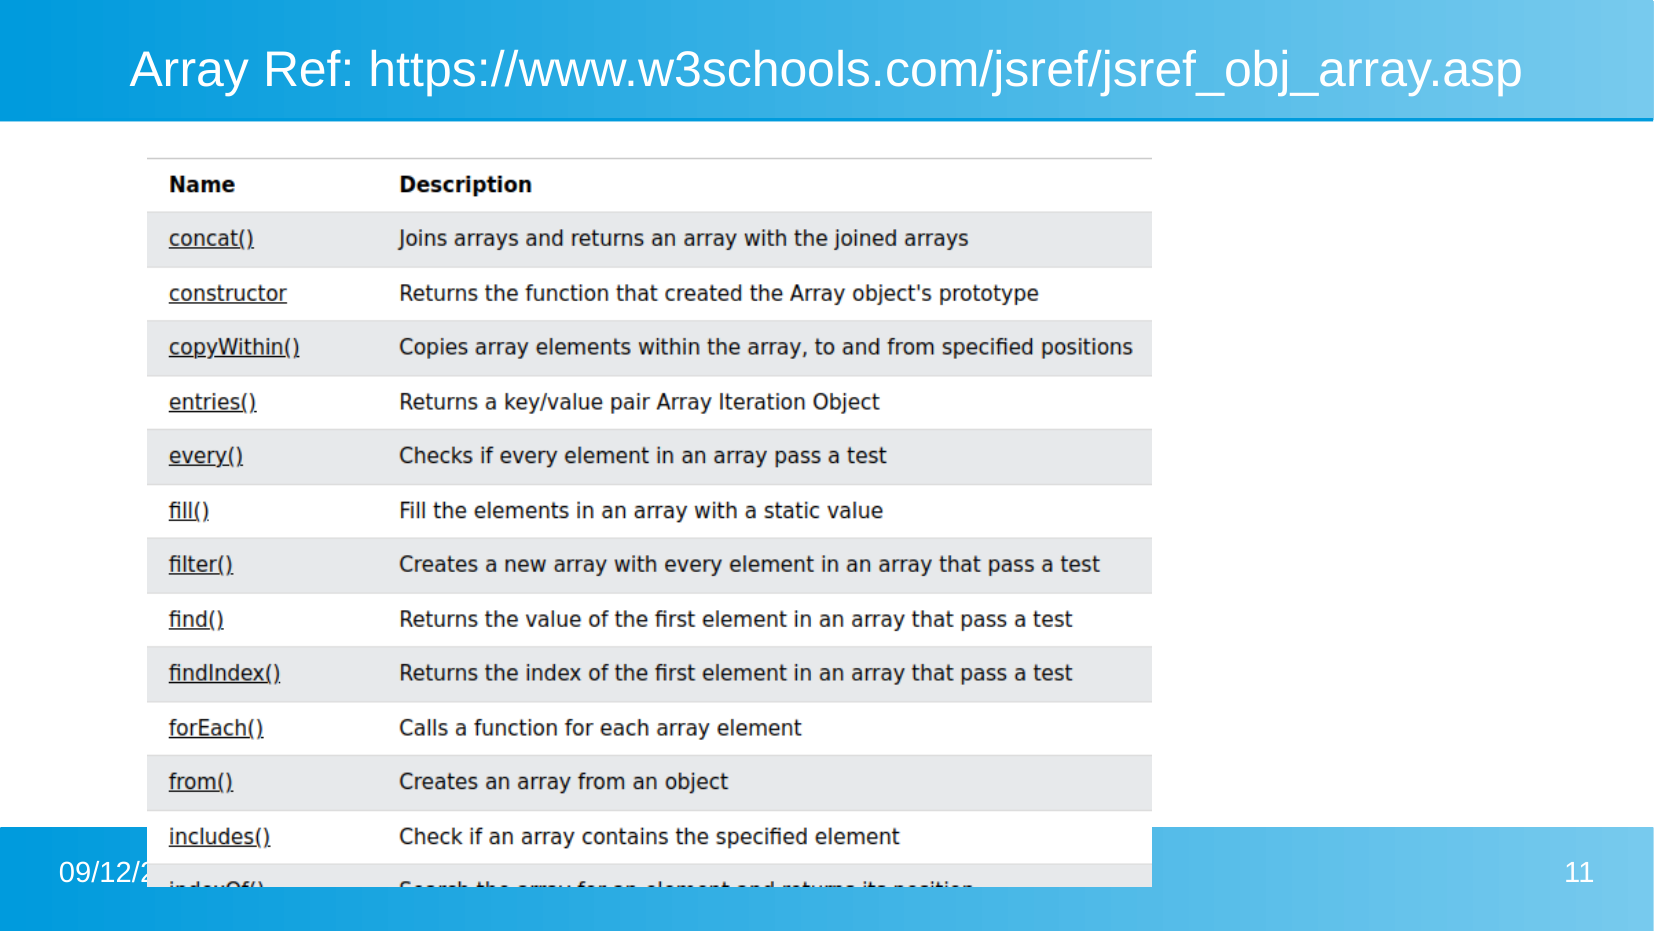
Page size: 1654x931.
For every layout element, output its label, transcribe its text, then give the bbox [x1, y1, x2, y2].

picture [147, 147, 1152, 887]
title Array Ref: https://www.w3schools.com/jsref/jsref_obj_array.asp [59, 29, 1595, 108]
